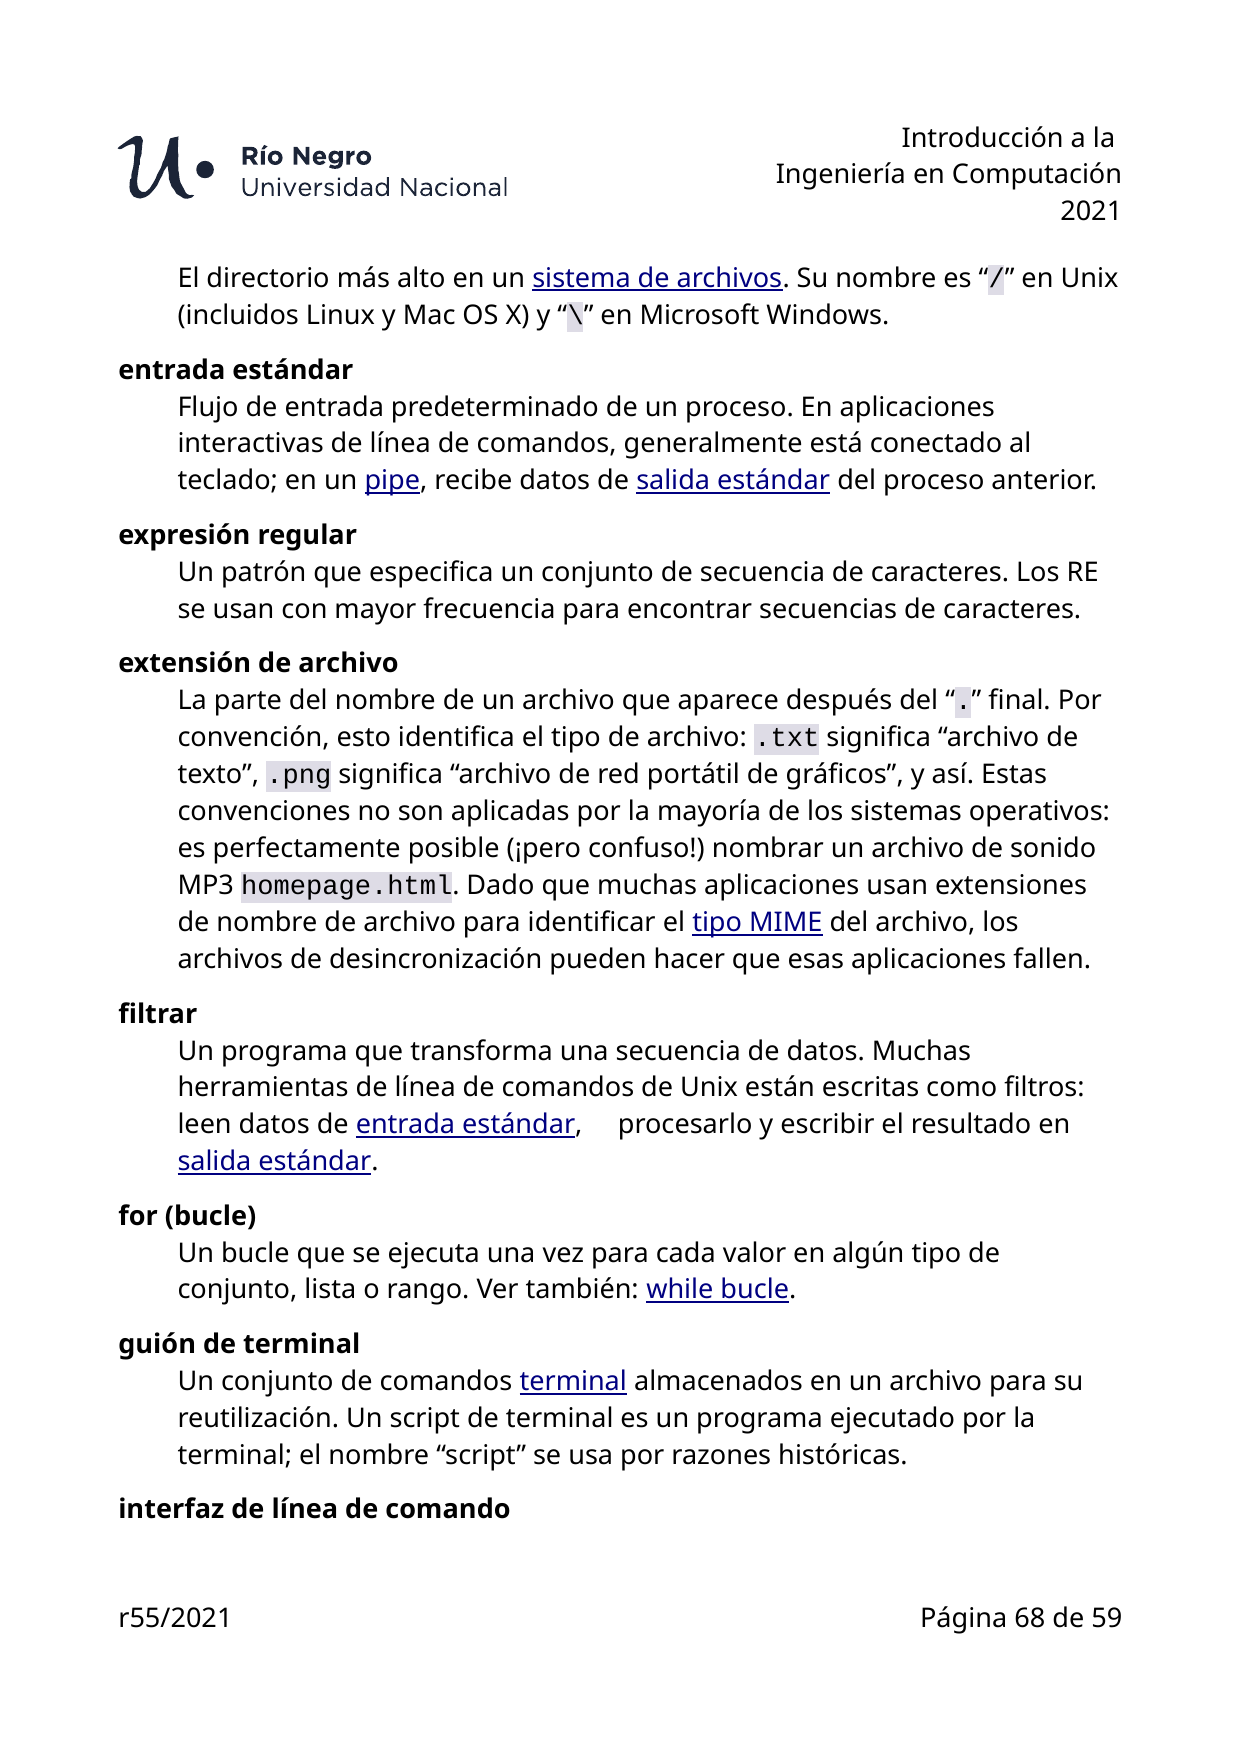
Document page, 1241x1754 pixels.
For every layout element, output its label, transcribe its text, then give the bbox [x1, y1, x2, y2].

text for (bucle) [118, 1196, 1122, 1233]
list Un programa que transforma una secuencia de datos. Muchas herramientas de línea de comandos de Unix están escritas como filtros: leen datos de entrada estándar, procesarlo y escribir el resultado en salida estándar. [177, 1031, 1122, 1178]
list Un bucle que se ejecuta una vez para cada valor en algún tipo de conjunto, lista o rango. Ver también: while bucle. [177, 1233, 1122, 1307]
text interfaz de línea de comando [118, 1490, 1122, 1527]
list La parte del nombre de un archivo que aparece después del “.” final. Por convención, esto identifica el tipo de archivo: .txt significa “archivo de texto”, .png significa “archivo de red portátil de gráficos”, y así. Estas convenciones no son aplicadas por la mayoría de los sistemas operativos: es perfectamente posible (¡pero confuso!) nombrar un archivo de sonido MP3 homepage.html. Dado que muchas aplicaciones usan extensiones de nombre de archivo para identificar el tipo MIME del archivo, los archivos de desincronización pueden hacer que esas aplicaciones fallen. [177, 681, 1122, 976]
list Flujo de entrada predeterminado de un proceso. En aplicaciones interactivas de línea de comandos, generalmente está conectado al teclado; en un pipe, recibe datos de salida estándar del proceso anterior. [177, 387, 1122, 498]
text guión de terminal [118, 1324, 1122, 1361]
text expresión regular [118, 515, 1122, 552]
text entrada estándar [118, 350, 1122, 387]
list El directorio más alto en un sistema de archivos. Su nombre es “/” en Unix (incluidos Linux y Mac OS X) y “\” en Microsoft Windows. [177, 258, 1122, 332]
text extensión de archivo [118, 644, 1122, 681]
list Un patrón que especifica un conjunto de secuencia de caracteres. Los RE se usan con mayor frecuencia para encontrar secuencias de caracteres. [177, 552, 1122, 626]
text filtrar [118, 994, 1122, 1031]
list Un conjunto de comandos terminal almacenados en un archivo para su reutilización. Un script de terminal es un programa ejecutado por la terminal; el nombre “script” se usa por razones históricas. [177, 1361, 1122, 1472]
